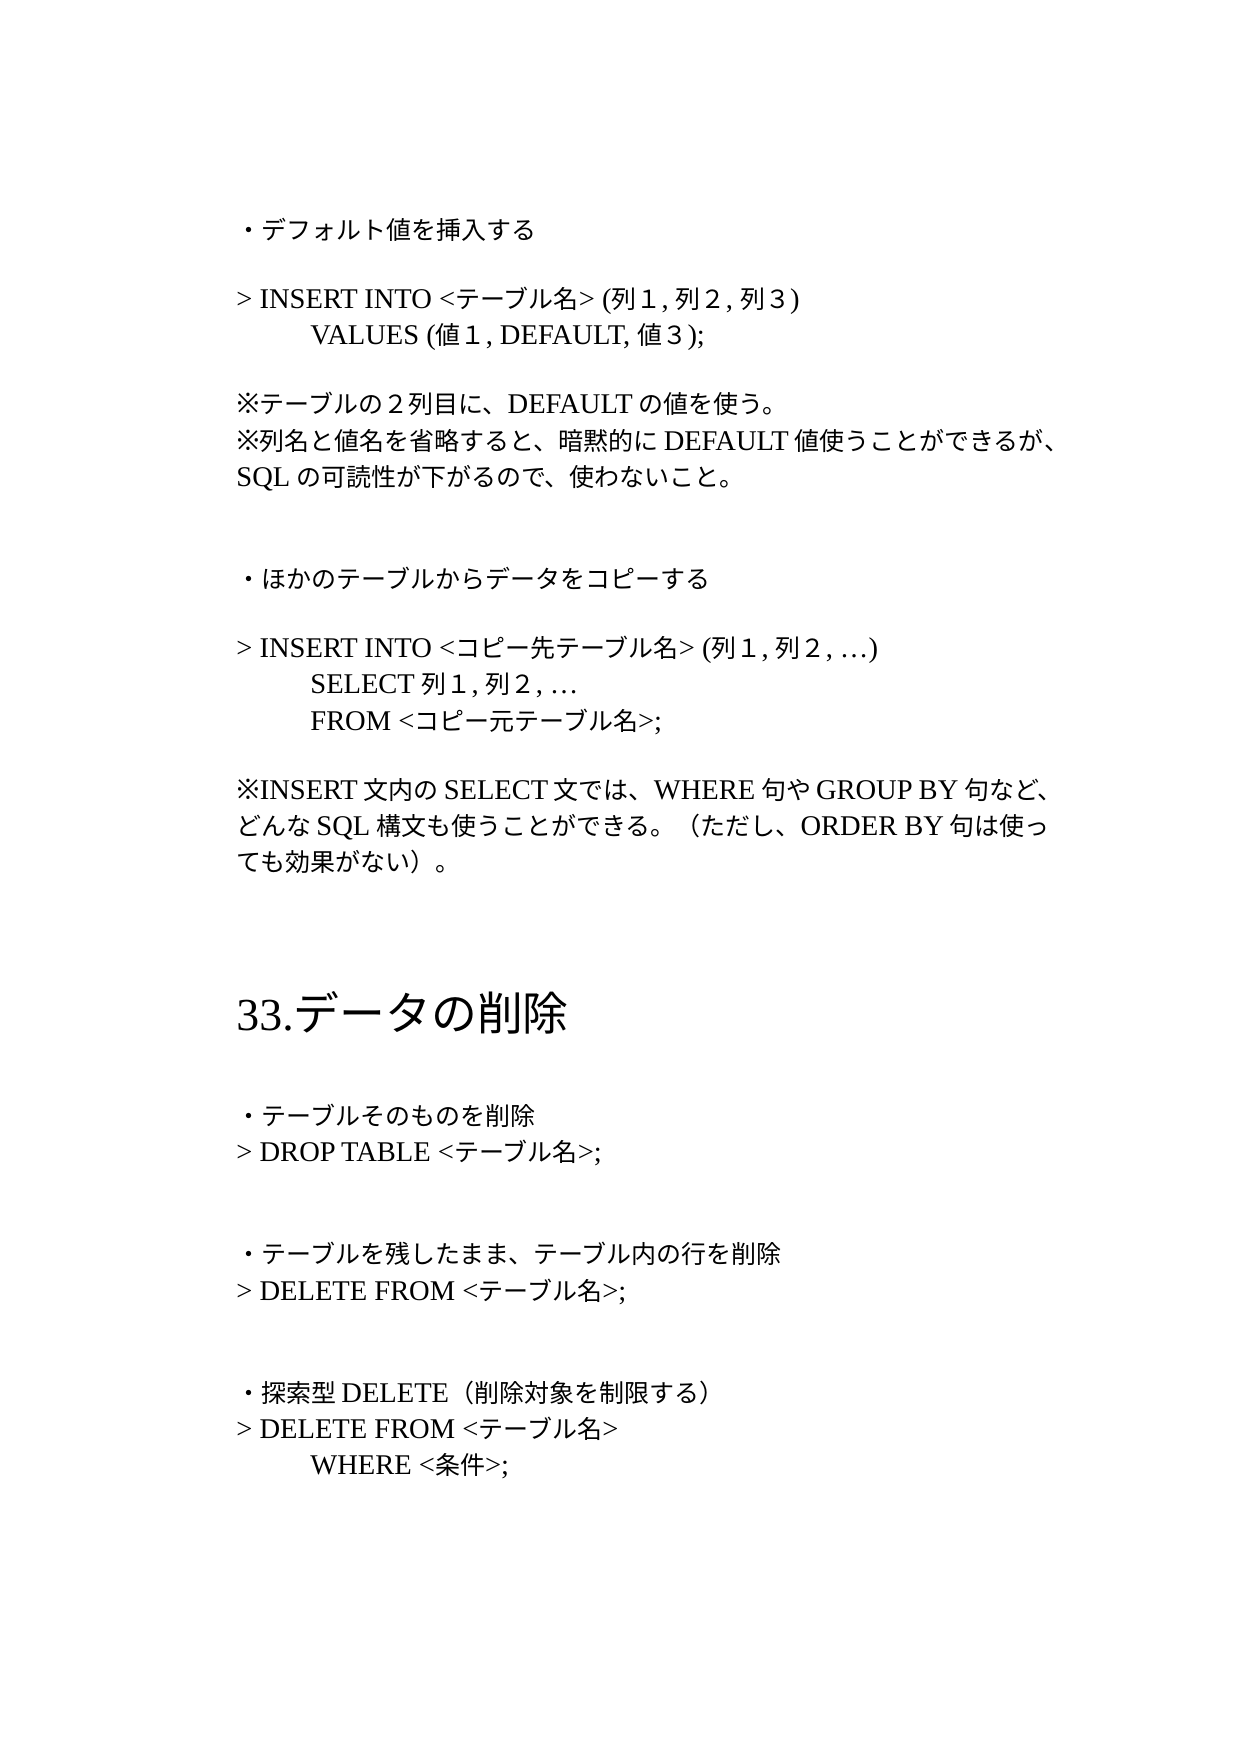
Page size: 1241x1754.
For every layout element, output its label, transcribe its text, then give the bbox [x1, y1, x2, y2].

text ・デフォルト値を挿入する [236, 210, 1063, 246]
text > DELETE FROM <テーブル名>; [236, 1271, 1063, 1307]
text VALUES (値１, DEFAULT, 値３); [236, 316, 1063, 352]
text ・ほかのテーブルからデータをコピーする [236, 559, 1063, 596]
text ・探索型DELETE（削除対象を制限する） [236, 1373, 1063, 1409]
text > DELETE FROM <テーブル名> [236, 1409, 1063, 1446]
text FROM <コピー元テーブル名>; [236, 701, 1063, 737]
text WHERE <条件>; [236, 1446, 1063, 1482]
text ・テーブルそのものを削除 [236, 1097, 1063, 1133]
text > DROP TABLE <テーブル名>; [236, 1133, 1063, 1169]
text ※INSERT文内のSELECT文では、WHERE句やGROUP BY句など、どんなSQL構文も使うことができる。（ただし、ORDER BY句は使っても効果がない）。 [236, 770, 1063, 879]
text > INSERT INTO <テーブル名> (列１, 列２, 列３) [236, 279, 1063, 316]
text ※テーブルの２列目に、DEFAULTの値を使う。 [236, 385, 1063, 421]
text SELECT 列１, 列２, … [236, 665, 1063, 701]
text ・テーブルを残したまま、テーブル内の行を削除 [236, 1235, 1063, 1271]
text 33.データの削除 [236, 978, 1063, 1044]
text > INSERT INTO <コピー先テーブル名> (列１, 列２, …) [236, 628, 1063, 665]
text ※列名と値名を省略すると、暗黙的にDEFAULT値使うことができるが、 [236, 421, 1063, 457]
text SQLの可読性が下がるので、使わないこと。 [236, 457, 1063, 493]
